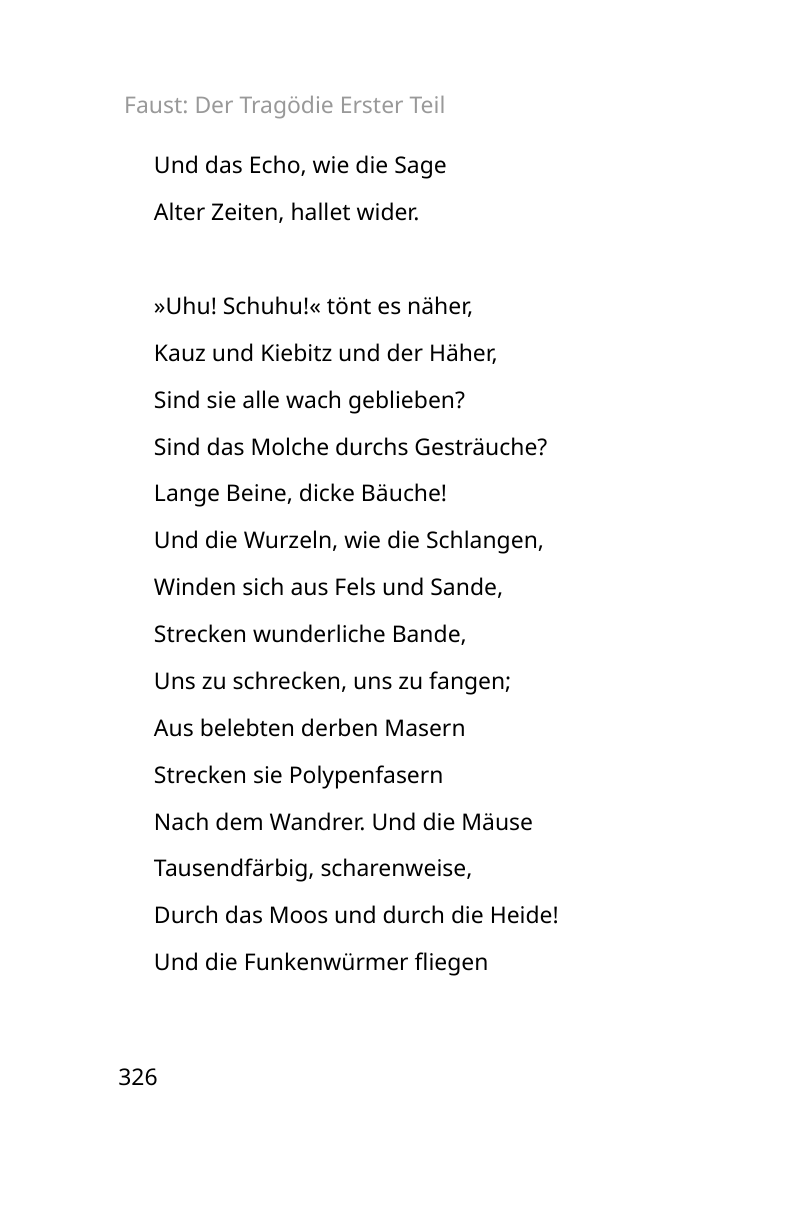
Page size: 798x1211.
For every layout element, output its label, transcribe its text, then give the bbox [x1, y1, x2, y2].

text Und das Echo, wie die Sage Alter Zeiten, hallet wider. [118, 149, 679, 227]
text »Uhu! Schuhu!« tönt es näher, Kauz und Kiebitz und der Häher, Sind sie alle wach geblieben? Sind das Molche durchs Gesträuche? Lange Beine, dicke Bäuche! Und die Wurzeln, wie die Schlangen, Winden sich aus Fels und Sande, Strecken wunderliche Bande, Uns zu schrecken, uns zu fangen; Aus belebten derben Masern Strecken sie Polypenfasern Nach dem Wandrer. Und die Mäuse Tausendfärbig, scharenweise, Durch das Moos und durch die Heide! Und die Funkenwürmer fliegen [118, 261, 679, 977]
